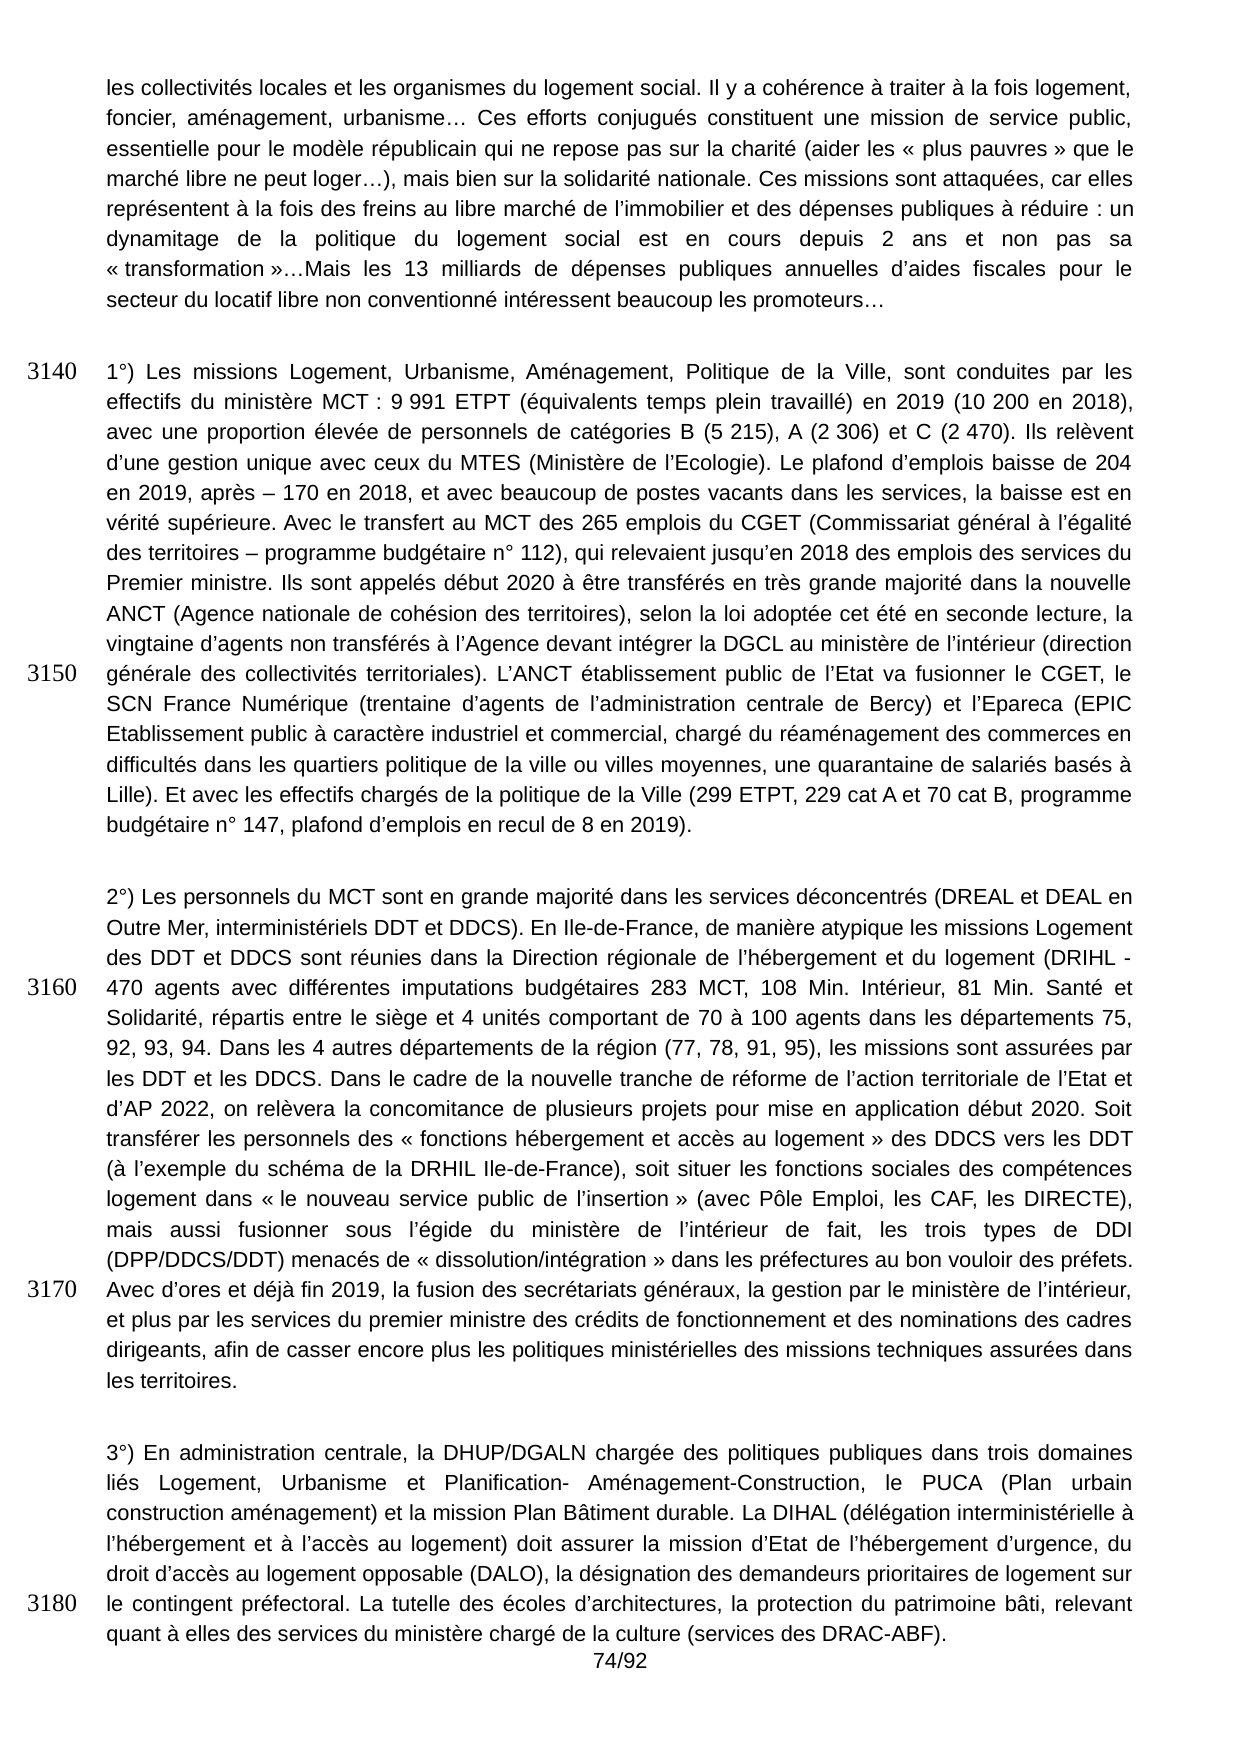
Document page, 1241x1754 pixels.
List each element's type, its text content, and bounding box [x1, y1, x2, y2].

text 3°) En administration centrale, la DHUP/DGALN chargée des politiques publiques dans trois domaines liés Logement, Urbanisme et Planification- Aménagement-Construction, le PUCA (Plan urbain construction aménagement) et la mission Plan Bâtiment durable. La DIHAL (délégation interministérielle à l’hébergement et à l’accès au logement) doit assurer la mission d’Etat de l’hébergement d’urgence, du droit d’accès au logement opposable (DALO), la désignation des demandeurs prioritaires de logement sur le contingent préfectoral. La tutelle des écoles d’architectures, la protection du patrimoine bâti, relevant quant à elles des services du ministère chargé de la culture (services des DRAC-ABF). [106, 1440, 1134, 1646]
text 1°) Les missions Logement, Urbanisme, Aménagement, Politique de la Ville, sont conduites par les effectifs du ministère MCT : 9 991 ETPT (équivalents temps plein travaillé) en 2019 (10 200 en 2018), avec une proportion élevée de personnels de catégories B (5 215), A (2 306) et C (2 470). Ils relèvent d’une gestion unique avec ceux du MTES (Ministère de l’Ecologie). Le plafond d’emplois baisse de 204 en 2019, après – 170 en 2018, et avec beaucoup de postes vacants dans les services, la baisse est en vérité supérieure. Avec le transfert au MCT des 265 emplois du CGET (Commissariat général à l’égalité des territoires – programme budgétaire n° 112), qui relevaient jusqu’en 2018 des emplois des services du Premier ministre. Ils sont appelés début 2020 à être transférés en très grande majorité dans la nouvelle ANCT (Agence nationale de cohésion des territoires), selon la loi adoptée cet été en seconde lecture, la vingtaine d’agents non transférés à l’Agence devant intégrer la DGCL au ministère de l’intérieur (direction générale des collectivités territoriales). L’ANCT établissement public de l’Etat va fusionner le CGET, le SCN France Numérique (trentaine d’agents de l’administration centrale de Bercy) et l’Epareca (EPIC Etablissement public à caractère industriel et commercial, chargé du réaménagement des commerces en difficultés dans les quartiers politique de la ville ou villes moyennes, une quarantaine de salariés basés à Lille). Et avec les effectifs chargés de la politique de la Ville (299 ETPT, 229 cat A et 70 cat B, programme budgétaire n° 147, plafond d’emplois en recul de 8 en 2019). [106, 359, 1134, 837]
text 2°) Les personnels du MCT sont en grande majorité dans les services déconcentrés (DREAL et DEAL en Outre Mer, interministériels DDT et DDCS). En Ile-de-France, de manière atypique les missions Logement des DDT et DDCS sont réunies dans la Direction régionale de l’hébergement et du logement (DRIHL - 470 agents avec différentes imputations budgétaires 283 MCT, 108 Min. Intérieur, 81 Min. Santé et Solidarité, répartis entre le siège et 4 unités comportant de 70 à 100 agents dans les départements 75, 92, 93, 94. Dans les 4 autres départements de la région (77, 78, 91, 95), les missions sont assurées par les DDT et les DDCS. Dans le cadre de la nouvelle tranche de réforme de l’action territoriale de l’Etat et d’AP 2022, on relèvera la concomitance de plusieurs projets pour mise en application début 2020. Soit transférer les personnels des « fonctions hébergement et accès au logement » des DDCS vers les DDT (à l’exemple du schéma de la DRHIL Ile-de-France), soit situer les fonctions sociales des compétences logement dans « le nouveau service public de l’insertion » (avec Pôle Emploi, les CAF, les DIRECTE), mais aussi fusionner sous l’égide du ministère de l’intérieur de fait, les trois types de DDI (DPP/DDCS/DDT) menacés de « dissolution/intégration » dans les préfectures au bon vouloir des préfets. Avec d’ores et déjà fin 2019, la fusion des secrétariats généraux, la gestion par le ministère de l’intérieur, et plus par les services du premier ministre des crédits de fonctionnement et des nominations des cadres dirigeants, afin de casser encore plus les politiques ministérielles des missions techniques assurées dans les territoires. [106, 884, 1134, 1393]
text les collectivités locales et les organismes du logement social. Il y a cohérence à traiter à la fois logement, foncier, aménagement, urbanisme… Ces efforts conjugués constituent une mission de service public, essentielle pour le modèle républicain qui ne repose pas sur la charité (aider les « plus pauvres » que le marché libre ne peut loger…), mais bien sur la solidarité nationale. Ces missions sont attaquées, car elles représentent à la fois des freins au libre marché de l’immobilier et des dépenses publiques à réduire : un dynamitage de la politique du logement social est en cours depuis 2 ans et non pas sa « transformation »…Mais les 13 milliards de dépenses publiques annuelles d’aides fiscales pour le secteur du locatif libre non conventionné intéressent beaucoup les promoteurs… [106, 75, 1134, 312]
